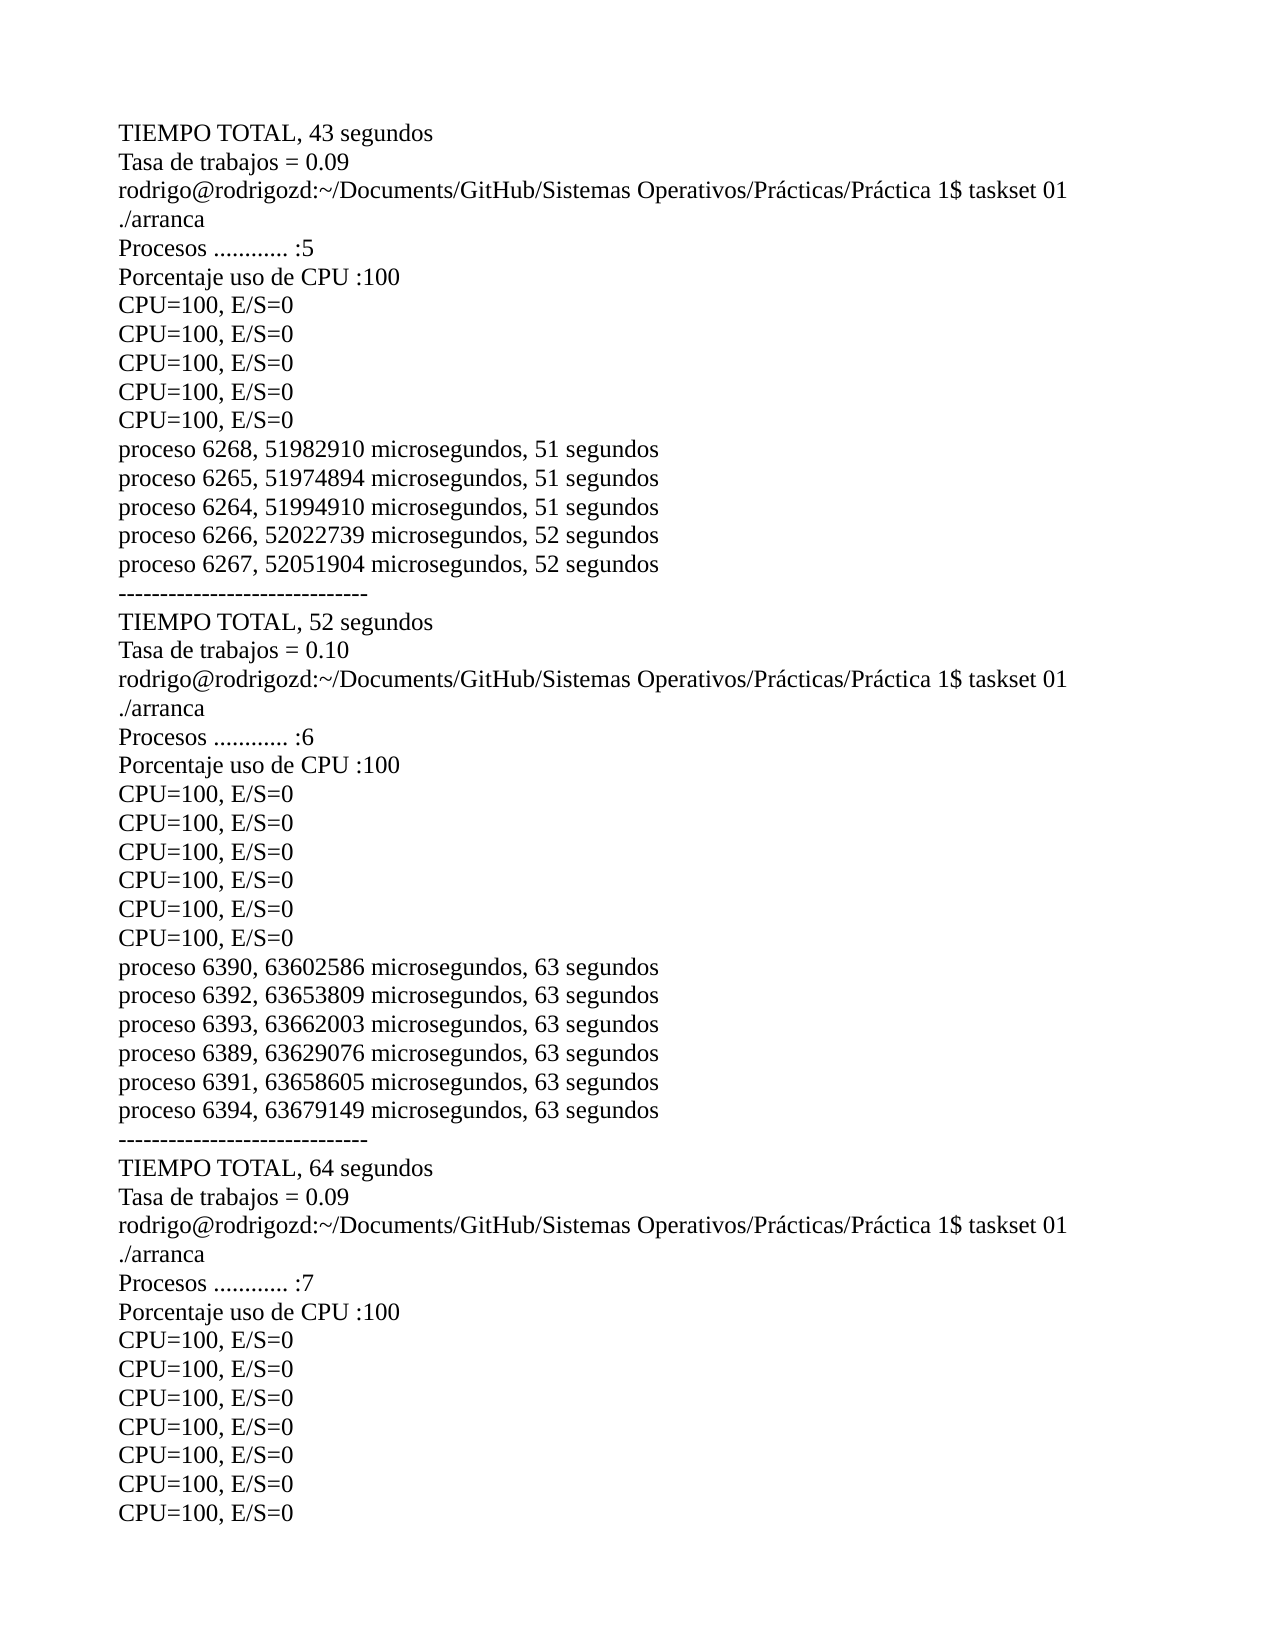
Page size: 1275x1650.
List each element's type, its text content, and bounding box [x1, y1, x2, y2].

text ------------------------------ [118, 1124, 1157, 1153]
text CPU=100, E/S=0 [118, 406, 1157, 434]
text CPU=100, E/S=0 [118, 779, 1157, 808]
text Porcentaje uso de CPU :100 [118, 751, 1157, 779]
text proceso 6390, 63602586 microsegundos, 63 segundos [118, 952, 1157, 981]
text CPU=100, E/S=0 [118, 348, 1157, 377]
text TIEMPO TOTAL, 43 segundos [118, 118, 1157, 147]
text CPU=100, E/S=0 [118, 894, 1157, 923]
text Tasa de trabajos = 0.10 [118, 636, 1157, 664]
text Procesos ............ :6 [118, 722, 1157, 751]
text Porcentaje uso de CPU :100 [118, 1297, 1157, 1326]
text CPU=100, E/S=0 [118, 1354, 1157, 1383]
text proceso 6392, 63653809 microsegundos, 63 segundos [118, 981, 1157, 1009]
text CPU=100, E/S=0 [118, 923, 1157, 952]
text CPU=100, E/S=0 [118, 1326, 1157, 1354]
text CPU=100, E/S=0 [118, 866, 1157, 894]
text proceso 6266, 52022739 microsegundos, 52 segundos [118, 521, 1157, 549]
text rodrigo@rodrigozd:~/Documents/GitHub/Sistemas Operativos/Prácticas/Práctica 1$ taskset 01 ./arranca [118, 176, 1157, 233]
text CPU=100, E/S=0 [118, 1383, 1157, 1412]
text TIEMPO TOTAL, 52 segundos [118, 607, 1157, 636]
text Procesos ............ :5 [118, 233, 1157, 262]
text proceso 6393, 63662003 microsegundos, 63 segundos [118, 1009, 1157, 1038]
text CPU=100, E/S=0 [118, 319, 1157, 348]
text CPU=100, E/S=0 [118, 1469, 1157, 1498]
text CPU=100, E/S=0 [118, 291, 1157, 319]
text CPU=100, E/S=0 [118, 808, 1157, 837]
text rodrigo@rodrigozd:~/Documents/GitHub/Sistemas Operativos/Prácticas/Práctica 1$ taskset 01 ./arranca [118, 1211, 1157, 1268]
text Tasa de trabajos = 0.09 [118, 147, 1157, 176]
text Procesos ............ :7 [118, 1268, 1157, 1297]
text CPU=100, E/S=0 [118, 1498, 1157, 1527]
text Tasa de trabajos = 0.09 [118, 1182, 1157, 1211]
text Porcentaje uso de CPU :100 [118, 262, 1157, 291]
text proceso 6265, 51974894 microsegundos, 51 segundos [118, 463, 1157, 492]
text rodrigo@rodrigozd:~/Documents/GitHub/Sistemas Operativos/Prácticas/Práctica 1$ taskset 01 ./arranca [118, 664, 1157, 722]
text TIEMPO TOTAL, 64 segundos [118, 1153, 1157, 1182]
text proceso 6268, 51982910 microsegundos, 51 segundos [118, 434, 1157, 463]
text proceso 6389, 63629076 microsegundos, 63 segundos [118, 1038, 1157, 1067]
text CPU=100, E/S=0 [118, 1412, 1157, 1441]
text proceso 6394, 63679149 microsegundos, 63 segundos [118, 1096, 1157, 1124]
text proceso 6264, 51994910 microsegundos, 51 segundos [118, 492, 1157, 521]
text CPU=100, E/S=0 [118, 837, 1157, 866]
text CPU=100, E/S=0 [118, 1441, 1157, 1469]
text CPU=100, E/S=0 [118, 377, 1157, 406]
text proceso 6391, 63658605 microsegundos, 63 segundos [118, 1067, 1157, 1096]
text proceso 6267, 52051904 microsegundos, 52 segundos [118, 549, 1157, 578]
text ------------------------------ [118, 578, 1157, 607]
